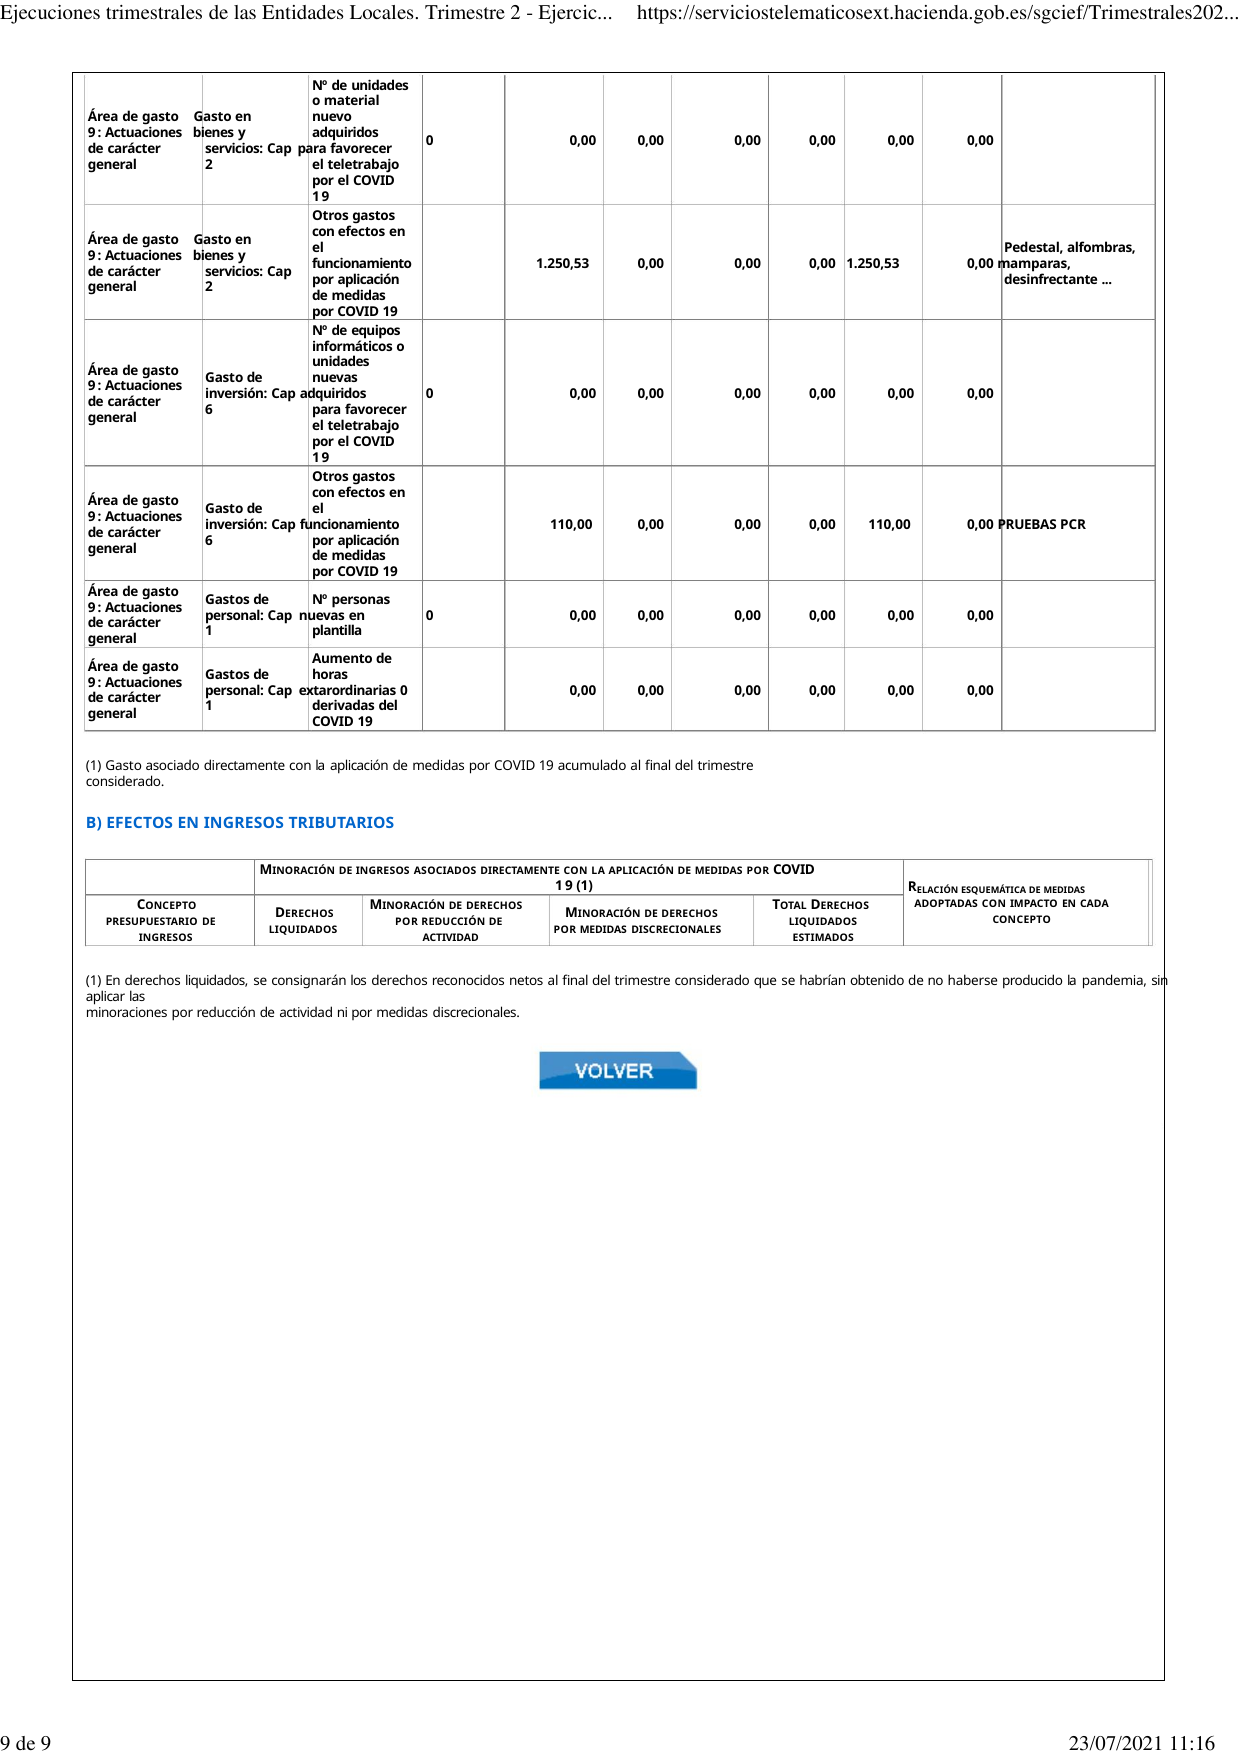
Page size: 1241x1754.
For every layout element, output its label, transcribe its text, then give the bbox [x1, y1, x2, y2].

text informáticos o [312, 338, 435, 354]
text Pedestal, alfombras, [1004, 239, 1178, 256]
text servicios: Cap para favorecer [205, 141, 443, 157]
text de carácter [88, 615, 190, 631]
text 0,00 [637, 133, 691, 149]
text 0,00 [809, 607, 863, 623]
text Área de gasto [88, 658, 210, 674]
text 0,00 [887, 607, 941, 623]
text nuevas [312, 370, 385, 386]
text DERECHOS [275, 904, 364, 921]
text general [88, 706, 190, 722]
text 0,00 [637, 516, 691, 532]
text 9 [88, 247, 117, 263]
text 0 [426, 607, 455, 623]
text 9 [88, 674, 97, 690]
text POR REDUCCIÓN DE [395, 915, 567, 928]
text ACTIVIDAD [422, 931, 567, 944]
text el teletrabajo [312, 156, 429, 173]
text RELACIÓN ESQUEMÁTICA DE MEDIDAS [908, 879, 1168, 895]
text funcionamiento [312, 256, 448, 271]
text 9 [88, 125, 97, 141]
text de carácter [88, 690, 190, 706]
text 0,00 [569, 386, 623, 402]
text Área de gasto Gasto en [88, 231, 295, 248]
text el teletrabajo [312, 418, 438, 433]
text de carácter [88, 394, 190, 410]
text : Actuaciones [97, 378, 214, 394]
text 0,00 [967, 133, 1020, 149]
text Nº de equipos [312, 322, 435, 338]
text 0,00 [734, 682, 788, 698]
text TOTAL DERECHOS [772, 896, 900, 913]
text por COVID 19 [312, 564, 432, 580]
text 0 [426, 133, 455, 149]
text 9 [88, 508, 97, 524]
text personal: Cap extarordinarias 0 [208, 682, 460, 698]
text 0,00 [734, 607, 788, 623]
text general [88, 157, 190, 173]
picture [73, 73, 1164, 1680]
text de 9 [16, 1735, 76, 1754]
text 2 [205, 279, 326, 295]
text 6 [205, 532, 235, 548]
text por COVID 19 [312, 303, 448, 319]
text 0,00 [809, 516, 863, 532]
text 0 [426, 386, 455, 402]
text el [312, 501, 437, 516]
text Área de gasto [88, 492, 210, 508]
text 0,00 [637, 255, 691, 271]
text 0,00 [734, 133, 788, 149]
text : Actuaciones bienes y [97, 125, 290, 141]
text o material [312, 93, 442, 109]
text por aplicación [312, 532, 432, 548]
text 0,00 [637, 386, 691, 402]
text general [88, 631, 190, 647]
text 0,00 [809, 386, 863, 402]
text general [88, 410, 190, 426]
text 0,00 [887, 682, 941, 698]
text Otros gastos [312, 208, 448, 224]
text horas [312, 666, 460, 682]
text 110,00 [550, 516, 623, 532]
text 0,00 [734, 386, 788, 402]
text inversión: Cap adquiridos [205, 386, 411, 402]
text Otros gastos [312, 469, 437, 485]
text PRESUPUESTARIO DE [106, 915, 255, 928]
text por el COVID [312, 433, 438, 449]
text 1.250,53 [536, 255, 623, 271]
text : Actuaciones [97, 508, 214, 524]
text con efectos en [312, 224, 448, 239]
text 9 (1) [565, 877, 623, 893]
text plantilla [312, 623, 393, 639]
text adquiridos [312, 125, 411, 141]
text 0,00 PRUEBAS PCR [967, 516, 1129, 532]
text 0,00 [734, 516, 788, 532]
text de carácter [88, 263, 190, 279]
text 0,00 [569, 682, 623, 698]
text 0,00 [887, 386, 941, 402]
text 0,00 [967, 607, 1020, 623]
text 9 [0, 1735, 16, 1754]
text de carácter [88, 524, 190, 540]
text 2 [205, 157, 312, 173]
text Área de gasto [88, 362, 210, 378]
text Gastos de [205, 591, 312, 607]
text personal: Cap nuevas en [208, 607, 411, 623]
text Área de gasto [88, 583, 210, 599]
text 0,00 [967, 386, 1020, 402]
text para favorecer [312, 402, 438, 418]
text 9 [88, 378, 97, 394]
text servicios: Cap [205, 263, 326, 279]
text 6 [205, 402, 235, 418]
text de medidas [312, 548, 432, 564]
text 0,00 [887, 133, 941, 149]
text MINORACIÓN DE DERECHOS [369, 896, 567, 913]
text Ejecuciones trimestrales de las Entidades Locales. Trimestre 2 - Ejercic... https://serviciostelematicosext.hacienda.gob.es/sgcief/Trimestrales202... [0, 4, 1240, 23]
text minoraciones por reducción de actividad ni por medidas discrecionales. [86, 1005, 1171, 1021]
text CONCEPTO [992, 913, 1168, 926]
text por aplicación [326, 271, 448, 287]
text general [88, 279, 190, 295]
text CONCEPTO [137, 896, 255, 913]
text Gastos de [205, 666, 298, 682]
text desinfrectante ... [1004, 271, 1178, 287]
text 0,00 [809, 133, 863, 149]
text de medidas [312, 287, 448, 303]
text B) EFECTOS EN INGRESOS TRIBUTARIOS [86, 813, 476, 832]
text : Actuaciones bienes y [117, 248, 295, 263]
text Nº de unidades [312, 77, 442, 93]
text 0,00 [569, 133, 623, 149]
text [393, 623, 411, 639]
text 0,00 [734, 255, 788, 271]
text Área de gasto Gasto en [88, 109, 295, 125]
text ESTIMADOS [792, 931, 879, 944]
text nuevo [312, 109, 442, 125]
text 1 [555, 877, 565, 893]
text Aumento de [312, 650, 460, 666]
text ADOPTADAS CON IMPACTO EN CADA [914, 897, 1168, 910]
text (1) En derechos liquidados, se consignarán los derechos reconocidos netos al final del trimestre considerado que se habrían obtenido de no haberse producido la pandemia, sin aplicar las [86, 973, 1171, 1005]
text MINORACIÓN DE INGRESOS ASOCIADOS DIRECTAMENTE CON LA APLICACIÓN DE MEDIDAS POR COVID [259, 861, 924, 877]
text 1 [205, 698, 235, 714]
text LIQUIDADOS [269, 923, 364, 936]
text INGRESOS [138, 931, 255, 944]
text [429, 157, 443, 173]
text derivadas del [312, 698, 429, 714]
text 9 [88, 599, 97, 615]
text 1 [312, 449, 321, 465]
text 9 [321, 449, 351, 465]
text 0,00 [569, 607, 623, 623]
text inversión: Cap funcionamiento [205, 516, 448, 532]
text (1) Gasto asociado directamente con la aplicación de medidas por COVID 19 acumulado al final del trimestre considerado. [86, 757, 808, 789]
text 1 [312, 188, 321, 204]
text COVID 19 [312, 714, 429, 730]
text MINORACIÓN DE DERECHOS [565, 904, 763, 921]
text 1 [205, 623, 312, 639]
text 23/07/2021 11:16 [1068, 1735, 1240, 1754]
text LIQUIDADOS [788, 915, 900, 928]
text Gasto de [205, 370, 289, 386]
text 0,00 [967, 682, 1020, 698]
text 0,00 1.250,53 [809, 255, 941, 271]
text : Actuaciones [97, 674, 214, 690]
text 0,00 [637, 682, 691, 698]
text Nº personas [312, 591, 421, 607]
text 0,00 [637, 607, 691, 623]
text de carácter [88, 141, 190, 157]
text unidades [312, 354, 435, 370]
text : Actuaciones [97, 599, 214, 615]
text 9 [321, 188, 351, 204]
text 110,00 [868, 516, 941, 532]
text Gasto de [205, 500, 289, 516]
text con efectos en [312, 485, 437, 501]
text POR MEDIDAS DISCRECIONALES [553, 923, 774, 936]
text 0,00 [809, 682, 863, 698]
text 0,00 mamparas, [967, 256, 1178, 271]
text general [88, 540, 190, 556]
text por el COVID [312, 173, 429, 189]
text el [312, 239, 448, 256]
